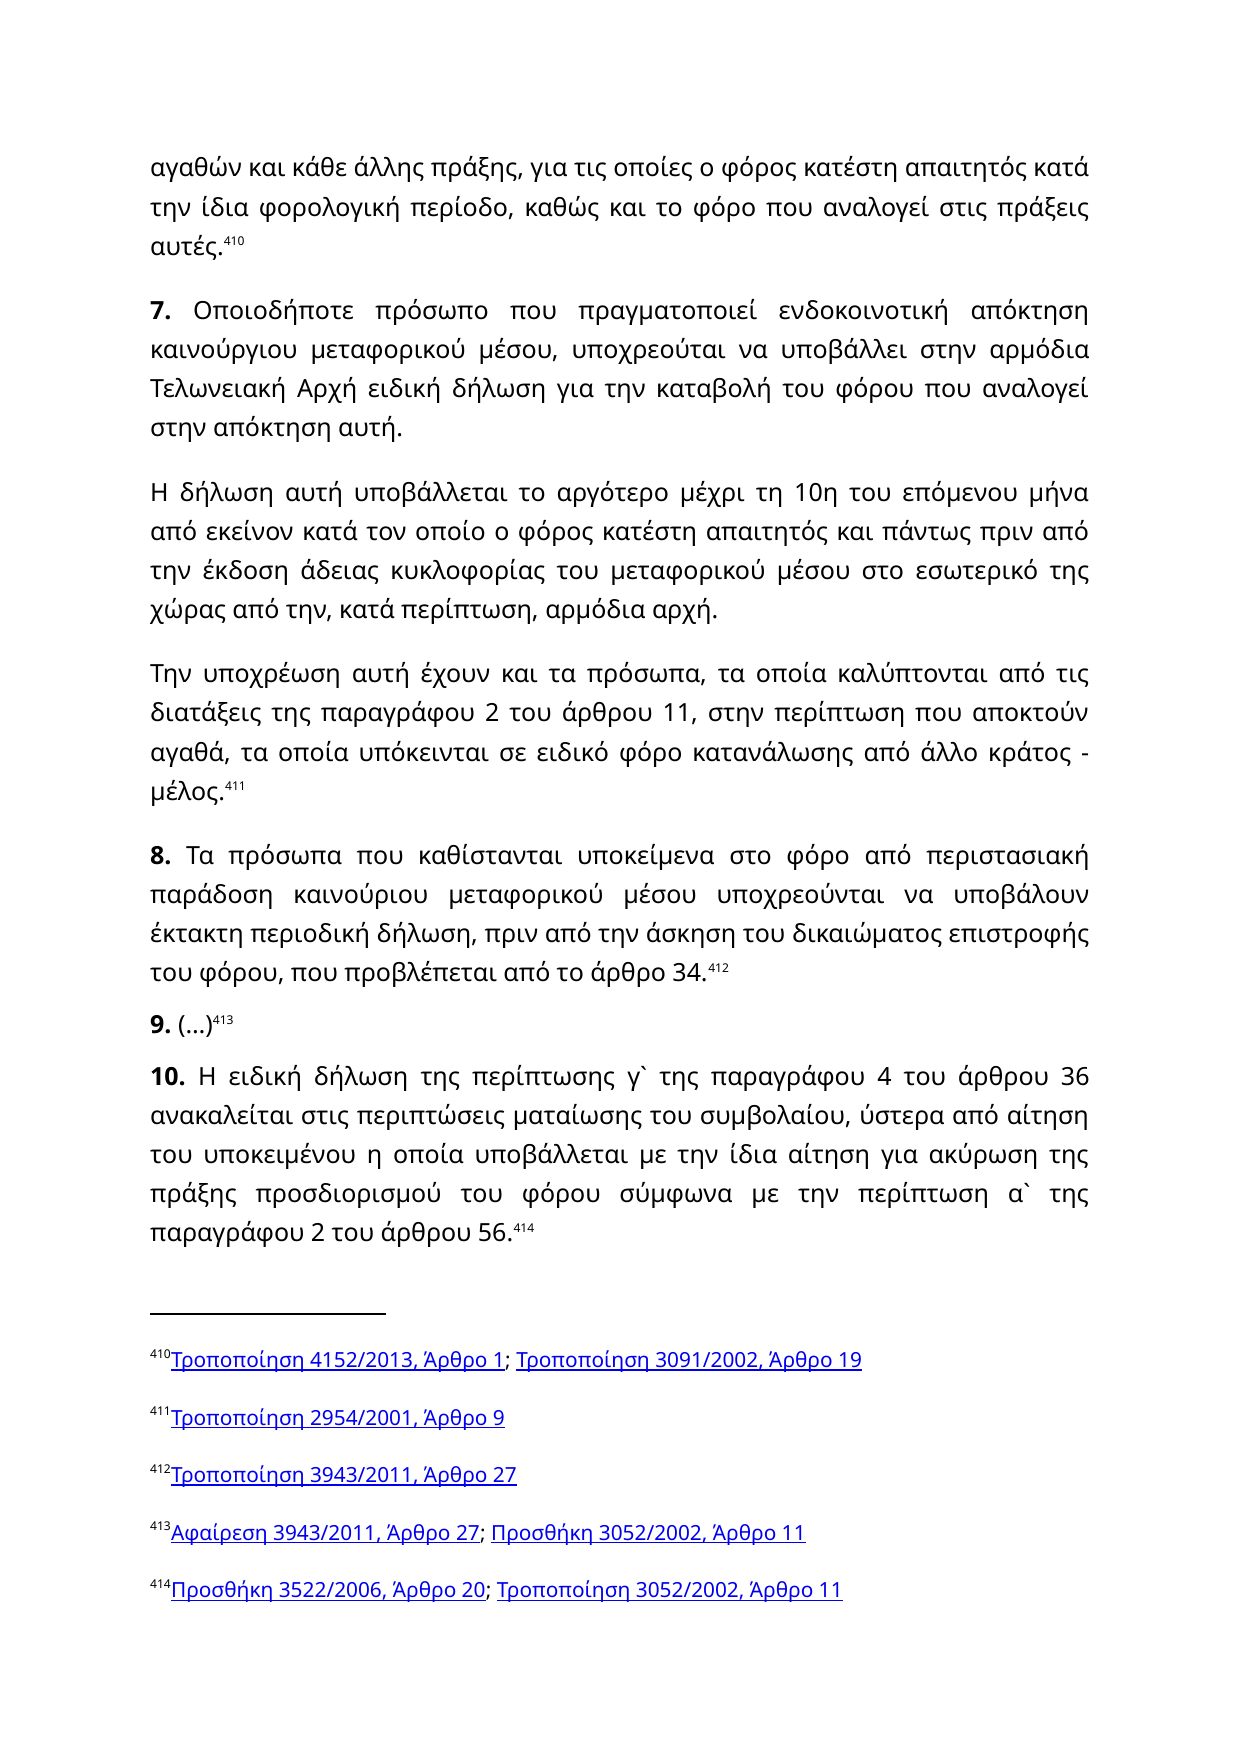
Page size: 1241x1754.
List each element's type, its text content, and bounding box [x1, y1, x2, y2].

text 8. Τα πρόσωπα που καθίστανται υποκείμενα στο φόρο από περιστασιακή παράδοση καινούριου μεταφορικού μέσου υποχρεούνται να υποβάλουν έκτακτη περιοδική δήλωση, πριν από την άσκηση του δικαιώματος επιστροφής του φόρου, που προβλέπεται από το άρθρο 34. [150, 837, 1090, 989]
text Τροποποίηση 4152/2013, Άρθρο 1; Τροποποίηση 3091/2002, Άρθρο 19 [150, 1345, 1090, 1373]
text Τροποποίηση 3943/2011, Άρθρο 27 [150, 1460, 1090, 1489]
text Την υποχρέωση αυτή έχουν και τα πρόσωπα, τα οποία καλύπτονται από τις διατάξεις της παραγράφου 2 του άρθρου 11, στην περίπτωση που αποκτούν αγαθά, τα οποία υπόκεινται σε ειδικό φόρο κατανάλωσης από άλλο κράτος - μέλος. [150, 656, 1090, 807]
text 9. (…) [150, 1007, 1090, 1041]
text Αφαίρεση 3943/2011, Άρθρο 27; Προσθήκη 3052/2002, Άρθρο 11 [150, 1518, 1090, 1546]
text 7. Οποιοδήποτε πρόσωπο που πραγματοποιεί ενδοκοινοτική απόκτηση καινούργιου μεταφορικού μέσου, υποχρεούται να υποβάλλει στην αρμόδια Τελωνειακή Αρχή ειδική δήλωση για την καταβολή του φόρου που αναλογεί στην απόκτηση αυτή. [150, 292, 1090, 444]
text Τροποποίηση 2954/2001, Άρθρο 9 [150, 1403, 1090, 1431]
text αγαθών και κάθε άλλης πράξης, για τις οποίες ο φόρος κατέστη απαιτητός κατά την ίδια φορολογική περίοδο, καθώς και το φόρο που αναλογεί στις πράξεις αυτές. [150, 150, 1090, 262]
text Προσθήκη 3522/2006, Άρθρο 20; Τροποποίηση 3052/2002, Άρθρο 11 [150, 1576, 1090, 1604]
text Η δήλωση αυτή υποβάλλεται το αργότερο μέχρι τη 10η του επόμενου μήνα από εκείνον κατά τον οποίο ο φόρος κατέστη απαιτητός και πάντως πριν από την έκδοση άδειας κυκλοφορίας του μεταφορικού μέσου στο εσωτερικό της χώρας από την, κατά περίπτωση, αρμόδια αρχή. [150, 474, 1090, 626]
text 10. Η ειδική δήλωση της περίπτωσης γ` της παραγράφου 4 του άρθρου 36 ανακαλείται στις περιπτώσεις ματαίωσης του συμβολαίου, ύστερα από αίτηση του υποκειμένου η οποία υποβάλλεται με την ίδια αίτηση για ακύρωση της πράξης προσδιορισμού του φόρου σύμφωνα με την περίπτωση α` της παραγράφου 2 του άρθρου 56. [150, 1058, 1090, 1249]
